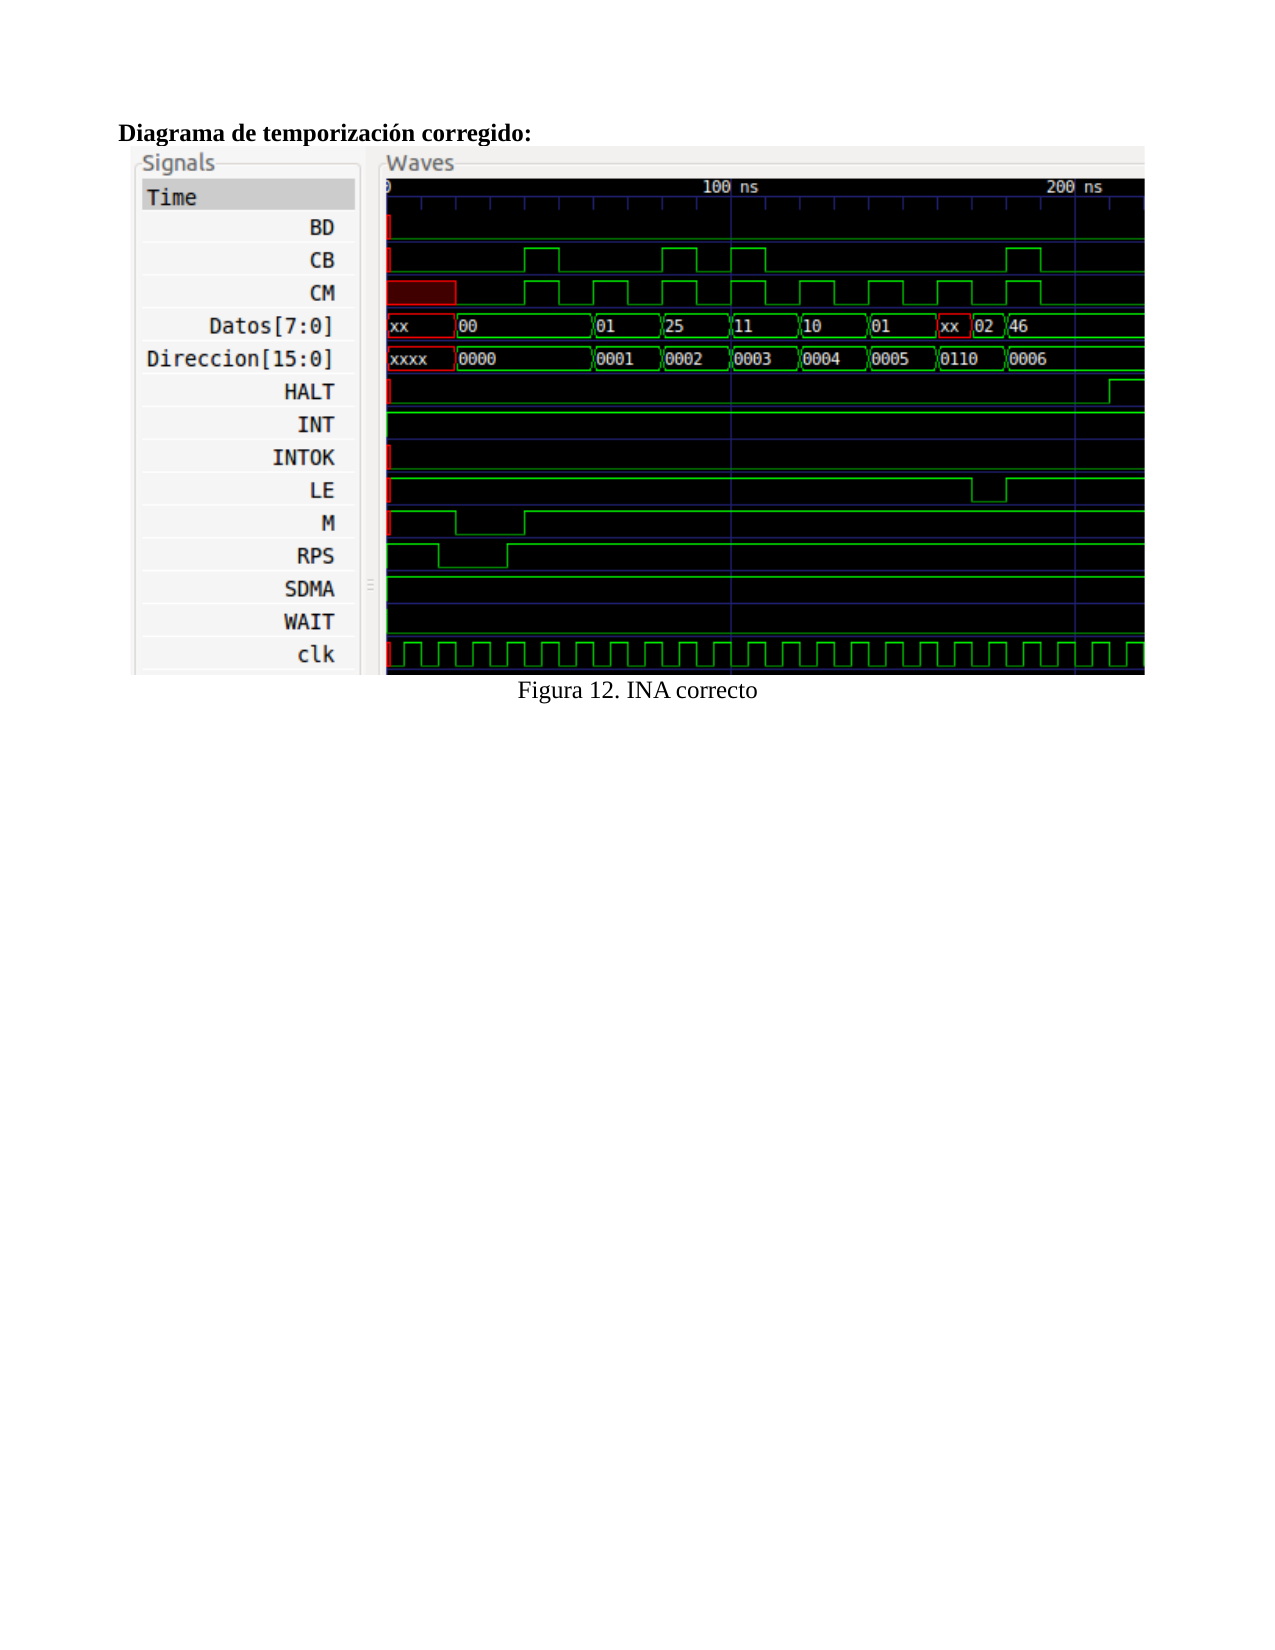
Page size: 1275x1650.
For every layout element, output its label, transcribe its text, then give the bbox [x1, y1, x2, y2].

text Figura 12. INA correcto [118, 675, 1157, 704]
text Diagrama de temporización corregido: [118, 118, 1157, 147]
picture [130, 146, 1145, 675]
